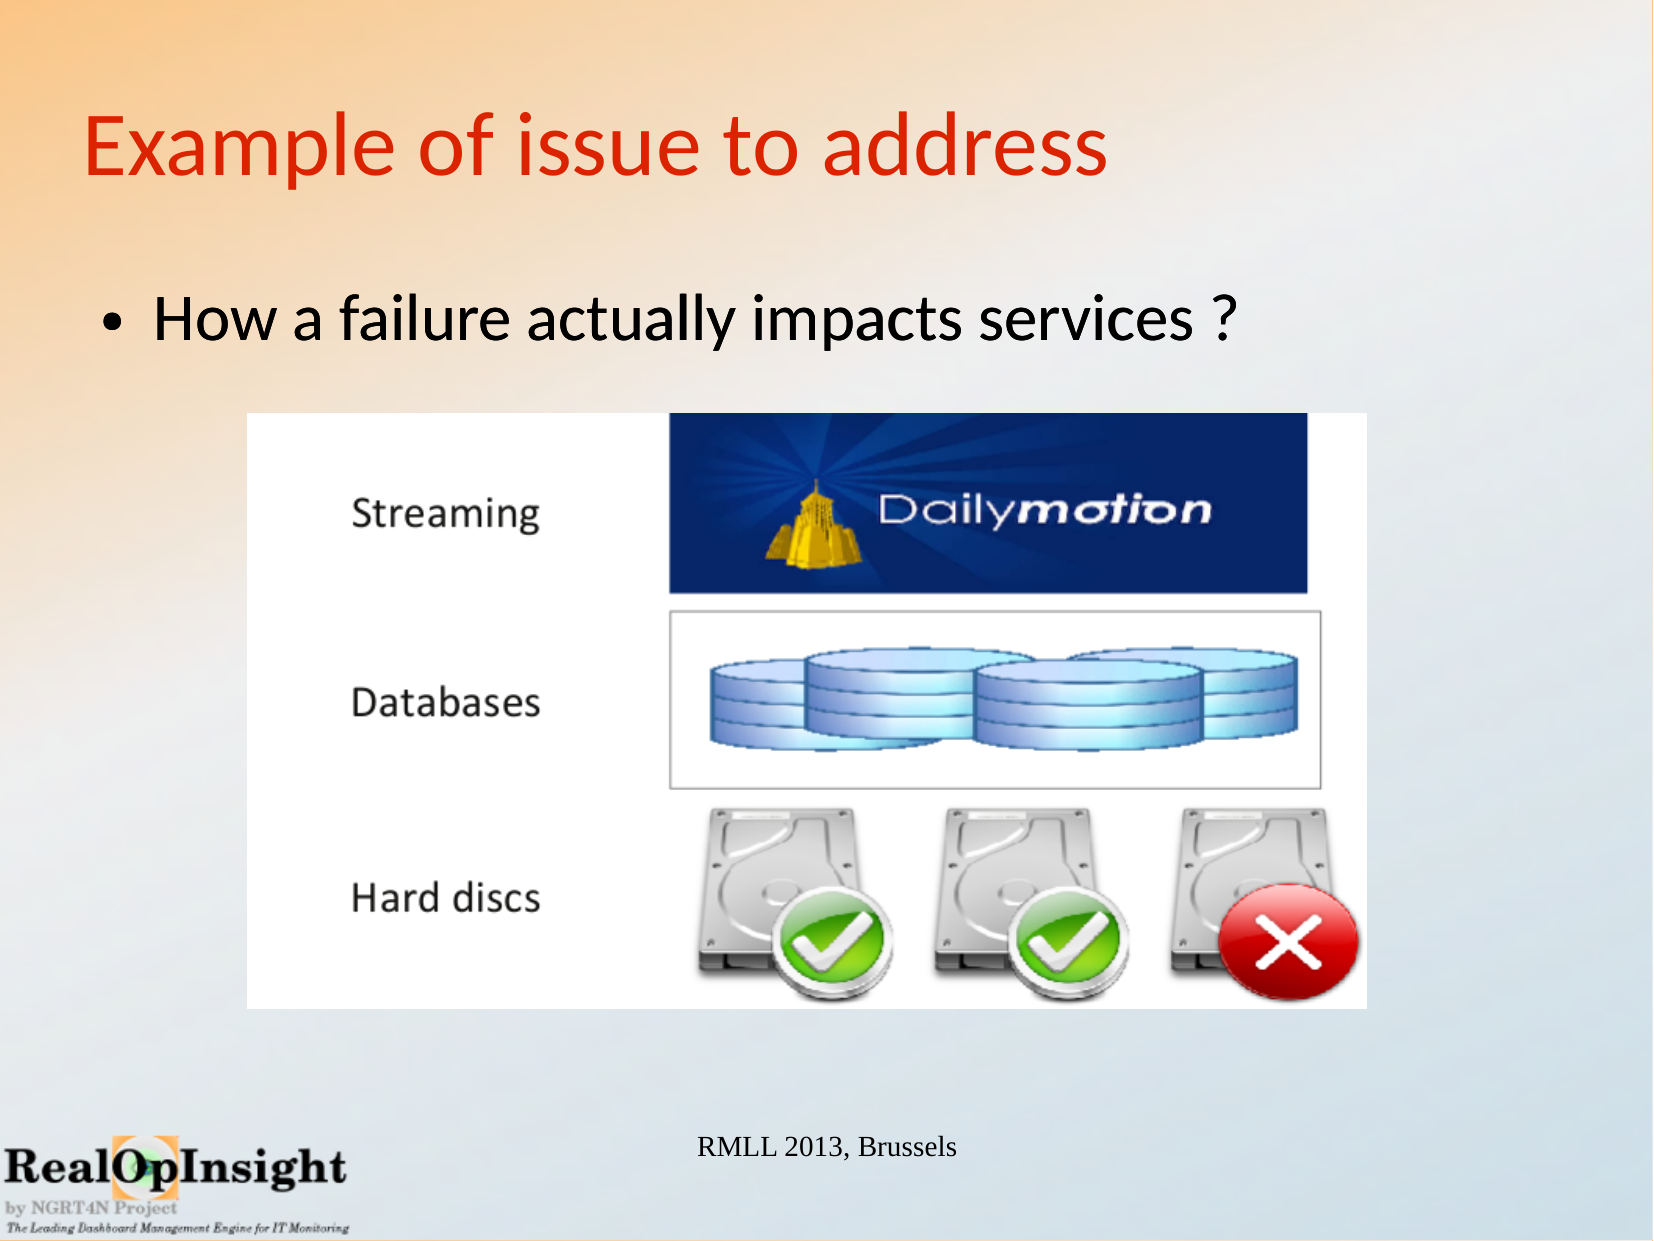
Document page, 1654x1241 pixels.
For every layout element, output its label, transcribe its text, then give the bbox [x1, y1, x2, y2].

title Example of issue to address [82, 49, 1571, 257]
list How a failure actually impacts services ? [82, 290, 1538, 1010]
picture [0, 0, 1654, 1241]
